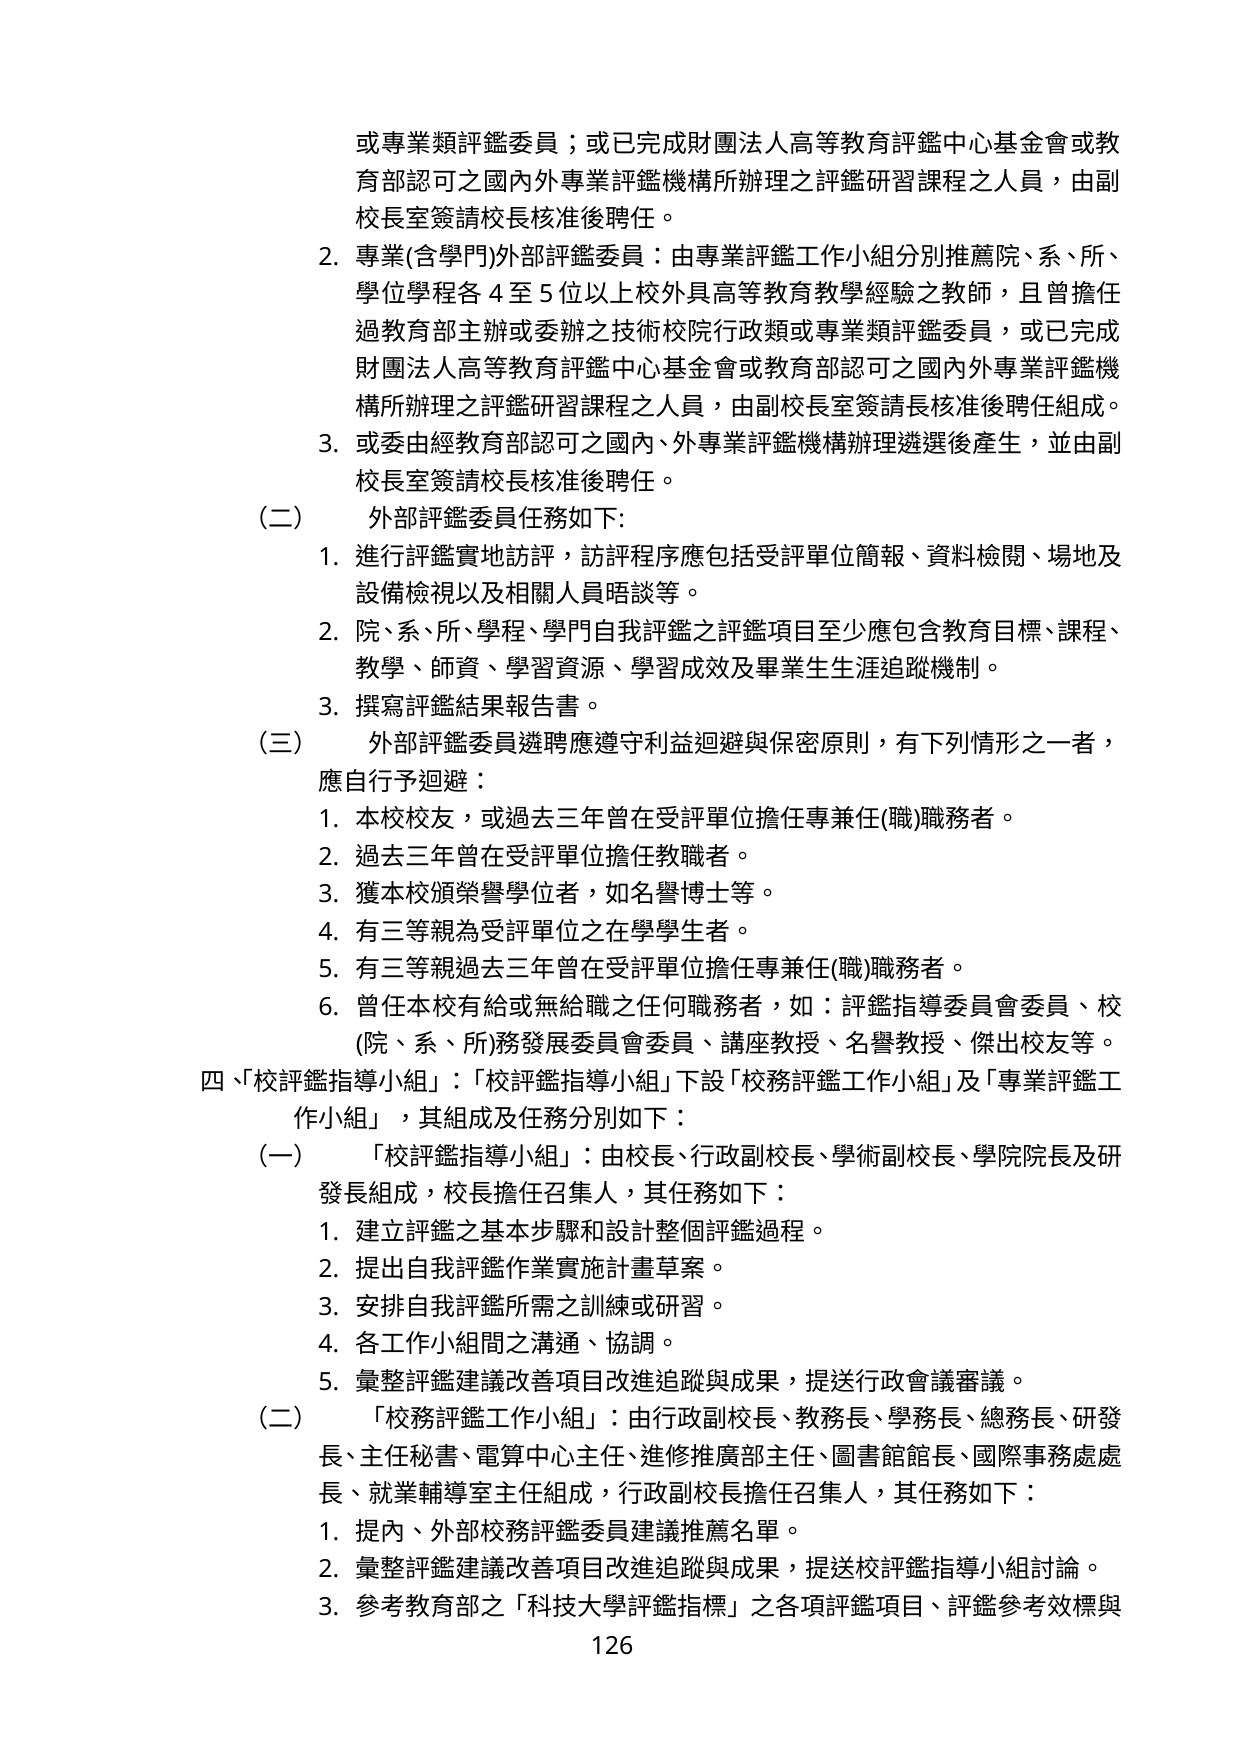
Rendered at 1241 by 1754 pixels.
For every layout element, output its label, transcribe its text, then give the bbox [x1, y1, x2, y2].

list 專業(含學門)外部評鑑委員：由專業評鑑工作小組分別推薦院、系、所、學位學程各4至5位以上校外具高等教育教學經驗之教師，且曾擔任過教育部主辦或委辦之技術校院行政類或專業類評鑑委員，或已完成財團法人高等教育評鑑中心基金會或教育部認可之國內外專業評鑑機構所辦理之評鑑研習課程之人員，由副校長室簽請長核准後聘任組成。 [318, 235, 1122, 423]
text 四、「校評鑑指導小組」：「校評鑑指導小組」下設「校務評鑑工作小組」及「專業評鑑工作小組」，其組成及任務分別如下： [168, 1060, 1122, 1135]
list 彙整評鑑建議改善項目改進追蹤與成果，提送校評鑑指導小組討論。 [318, 1548, 1122, 1585]
list 彙整評鑑建議改善項目改進追蹤與成果，提送行政會議審議。 [318, 1360, 1122, 1398]
list 本校校友，或過去三年曾在受評單位擔任專兼任(職)職務者。 [318, 798, 1122, 835]
list 「校務評鑑工作小組」：由行政副校長、教務長、學務長、總務長、研發長、主任秘書、電算中心主任、進修推廣部主任、圖書館館長、國際事務處處長、就業輔導室主任組成，行政副校長擔任召集人，其任務如下： [243, 1398, 1122, 1510]
list 撰寫評鑑結果報告書。 [318, 685, 1122, 723]
list 外部評鑑委員遴聘應遵守利益迴避與保密原則，有下列情形之一者，應自行予迴避： [243, 723, 1122, 798]
list 建立評鑑之基本步驟和設計整個評鑑過程。 [318, 1210, 1122, 1248]
list 或委由經教育部認可之國內、外專業評鑑機構辦理遴選後產生，並由副校長室簽請校長核准後聘任。 [318, 423, 1122, 498]
list 院、系、所、學程、學門自我評鑑之評鑑項目至少應包含教育目標、課程、教學、師資、學習資源、學習成效及畢業生生涯追蹤機制。 [318, 610, 1122, 685]
list 參考教育部之「科技大學評鑑指標」之各項評鑑項目、評鑑參考效標與 [318, 1585, 1122, 1623]
list 過去三年曾在受評單位擔任教職者。 [318, 835, 1122, 873]
list 有三等親過去三年曾在受評單位擔任專兼任(職)職務者。 [318, 948, 1122, 985]
list 有三等親為受評單位之在學學生者。 [318, 910, 1122, 948]
list 安排自我評鑑所需之訓練或研習。 [318, 1285, 1122, 1323]
list 進行評鑑實地訪評，訪評程序應包括受評單位簡報、資料檢閱、場地及設備檢視以及相關人員晤談等。 [318, 535, 1122, 610]
list 各工作小組間之溝通、協調。 [318, 1323, 1122, 1360]
list 提內、外部校務評鑑委員建議推薦名單。 [318, 1510, 1122, 1548]
list 或專業類評鑑委員；或已完成財團法人高等教育評鑑中心基金會或教育部認可之國內外專業評鑑機構所辦理之評鑑研習課程之人員，由副校長室簽請校長核准後聘任。 [318, 123, 1122, 235]
list 提出自我評鑑作業實施計畫草案。 [318, 1248, 1122, 1285]
list 獲本校頒榮譽學位者，如名譽博士等。 [318, 873, 1122, 910]
list 「校評鑑指導小組」：由校長、行政副校長、學術副校長、學院院長及研發長組成，校長擔任召集人，其任務如下： [243, 1135, 1122, 1210]
list 曾任本校有給或無給職之任何職務者，如：評鑑指導委員會委員、校(院、系、所)務發展委員會委員、講座教授、名譽教授、傑出校友等。 [318, 985, 1122, 1060]
list 外部評鑑委員任務如下: [243, 498, 1122, 535]
